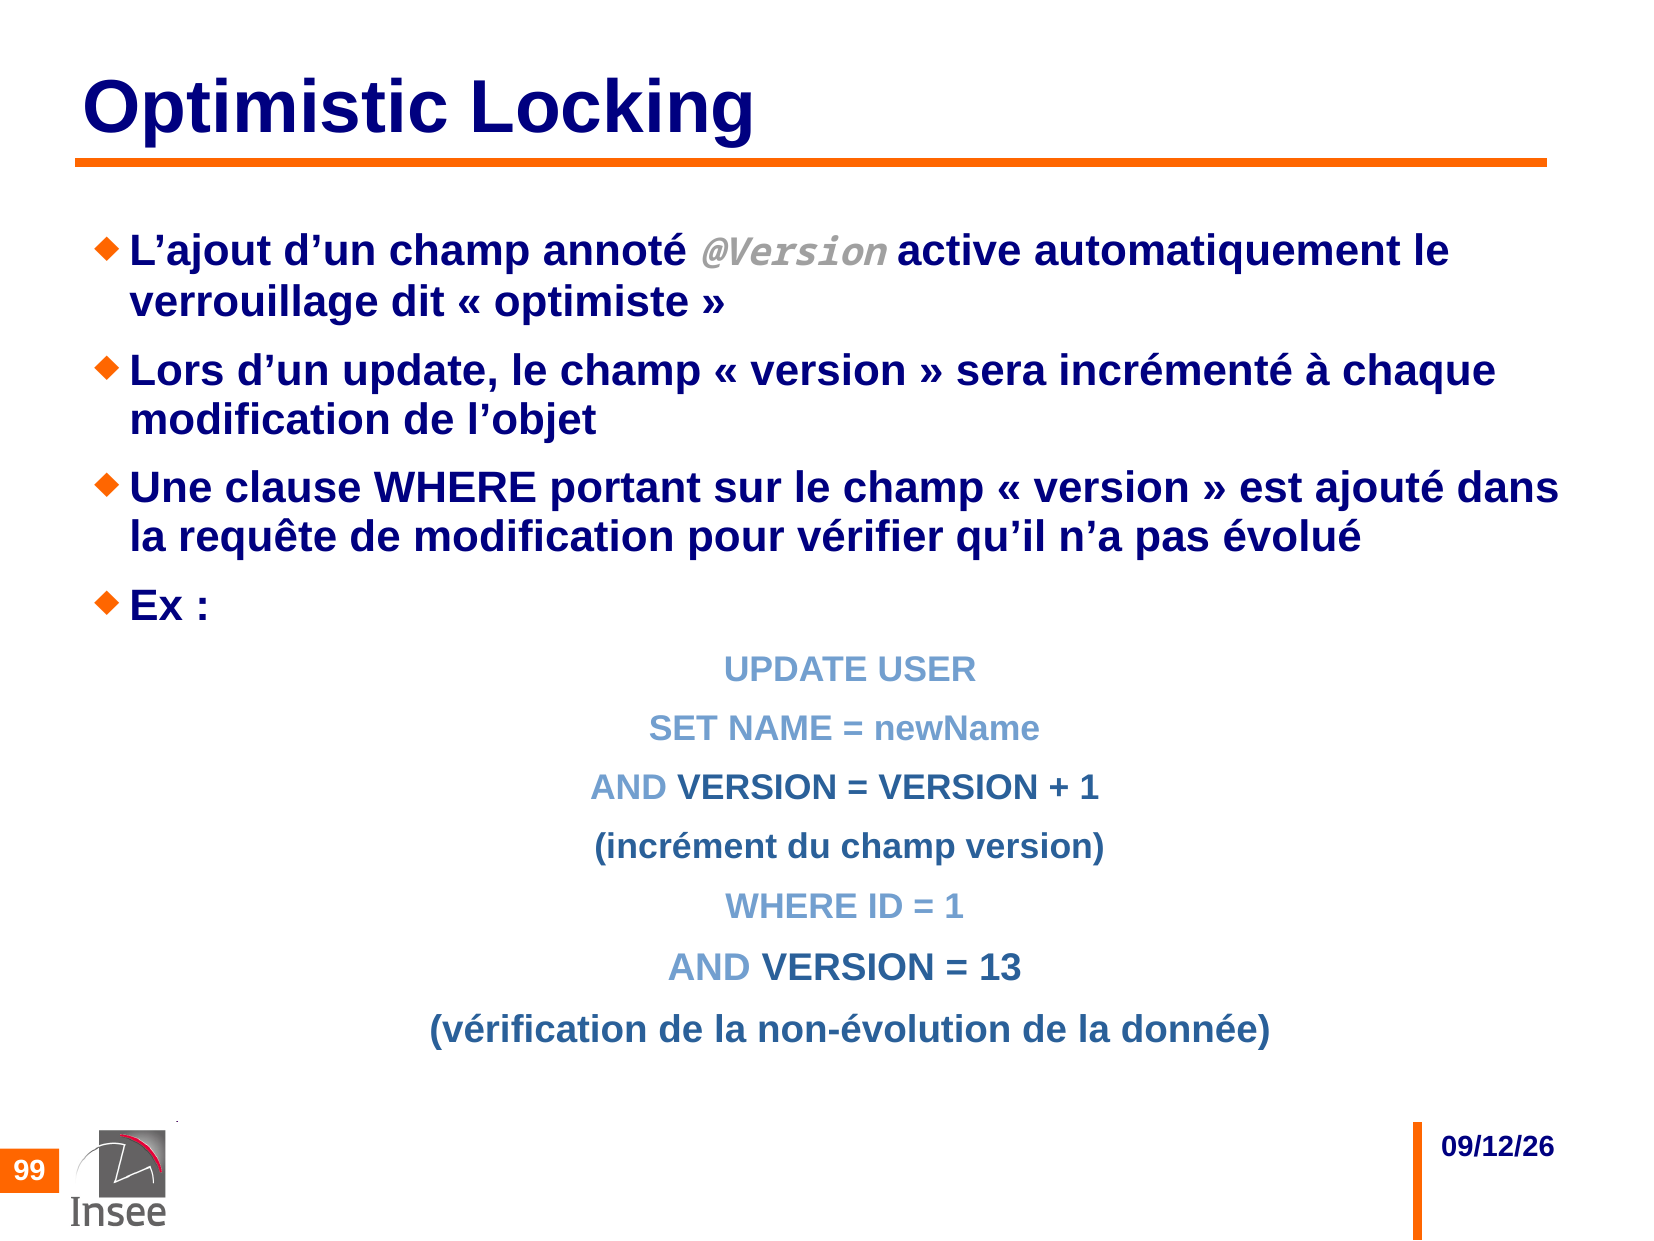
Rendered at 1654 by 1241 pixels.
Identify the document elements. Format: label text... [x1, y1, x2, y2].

picture [62, 1121, 178, 1241]
list L’ajout d’un champ annoté @Version active automatiquement le verrouillage dit « optimiste » Lors d’un update, le champ « version » sera incrémenté à chaque modification de l’objet Une clause WHERE portant sur le champ « version » est ajouté dans la requête de modification pour vérifier qu’il n’a pas évolué Ex : UPDATE USER SET NAME = newName AND VERSION = VERSION + 1 (incrément du champ version) WHERE ID = 1 AND VERSION = 13 (vérification de la non-évolution de la donnée) [82, 224, 1571, 1063]
title Optimistic Locking [82, 49, 1619, 163]
